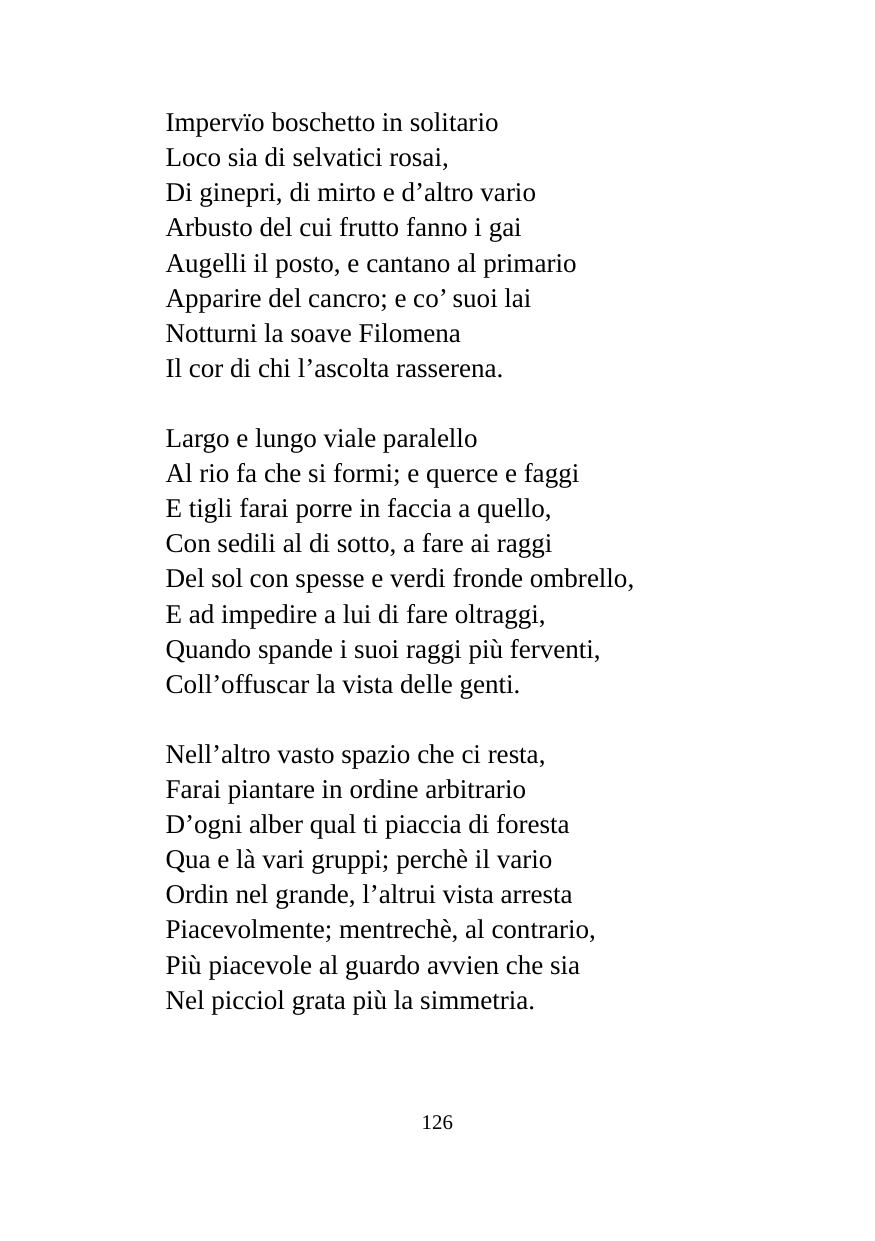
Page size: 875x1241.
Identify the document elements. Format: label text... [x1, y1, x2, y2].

text Piacevolmente; mentrechè, al contrario, [165, 914, 768, 945]
text Qua e là vari gruppi; perchè il vario [165, 843, 768, 874]
text Farai piantare in ordine arbitrario [165, 773, 768, 804]
text Con sedili al di sotto, a fare ai raggi [165, 527, 768, 559]
text E tigli farai porre in faccia a quello, [165, 492, 768, 523]
text Di ginepri, di mirto e d’altro vario [165, 176, 768, 208]
text Coll’offuscar la vista delle genti. [165, 668, 768, 699]
text Nell’altro vasto spazio che ci resta, [165, 738, 768, 769]
text Augelli il posto, e cantano al primario [165, 247, 768, 278]
text Apparire del cancro; e co’ suoi lai [165, 282, 768, 313]
text D’ogni alber qual ti piaccia di foresta [165, 808, 768, 839]
text Più piacevole al guardo avvien che sia [165, 949, 768, 980]
text Loco sia di selvatici rosai, [165, 141, 768, 172]
text E ad impedire a lui di fare oltraggi, [165, 598, 768, 629]
text Largo e lungo viale paralello [165, 422, 768, 453]
text Ordin nel grande, l’altrui vista arresta [165, 878, 768, 910]
text Impervïo boschetto in solitario [165, 106, 768, 137]
text Arbusto del cui frutto fanno i gai [165, 212, 768, 243]
text Al rio fa che si formi; e querce e faggi [165, 457, 768, 488]
text Il cor di chi l’ascolta rasserena. [165, 352, 768, 383]
text Quando spande i suoi raggi più ferventi, [165, 633, 768, 664]
text Del sol con spesse e verdi fronde ombrello, [165, 563, 768, 594]
text Notturni la soave Filomena [165, 317, 768, 348]
text Nel picciol grata più la simmetria. [165, 984, 768, 1015]
